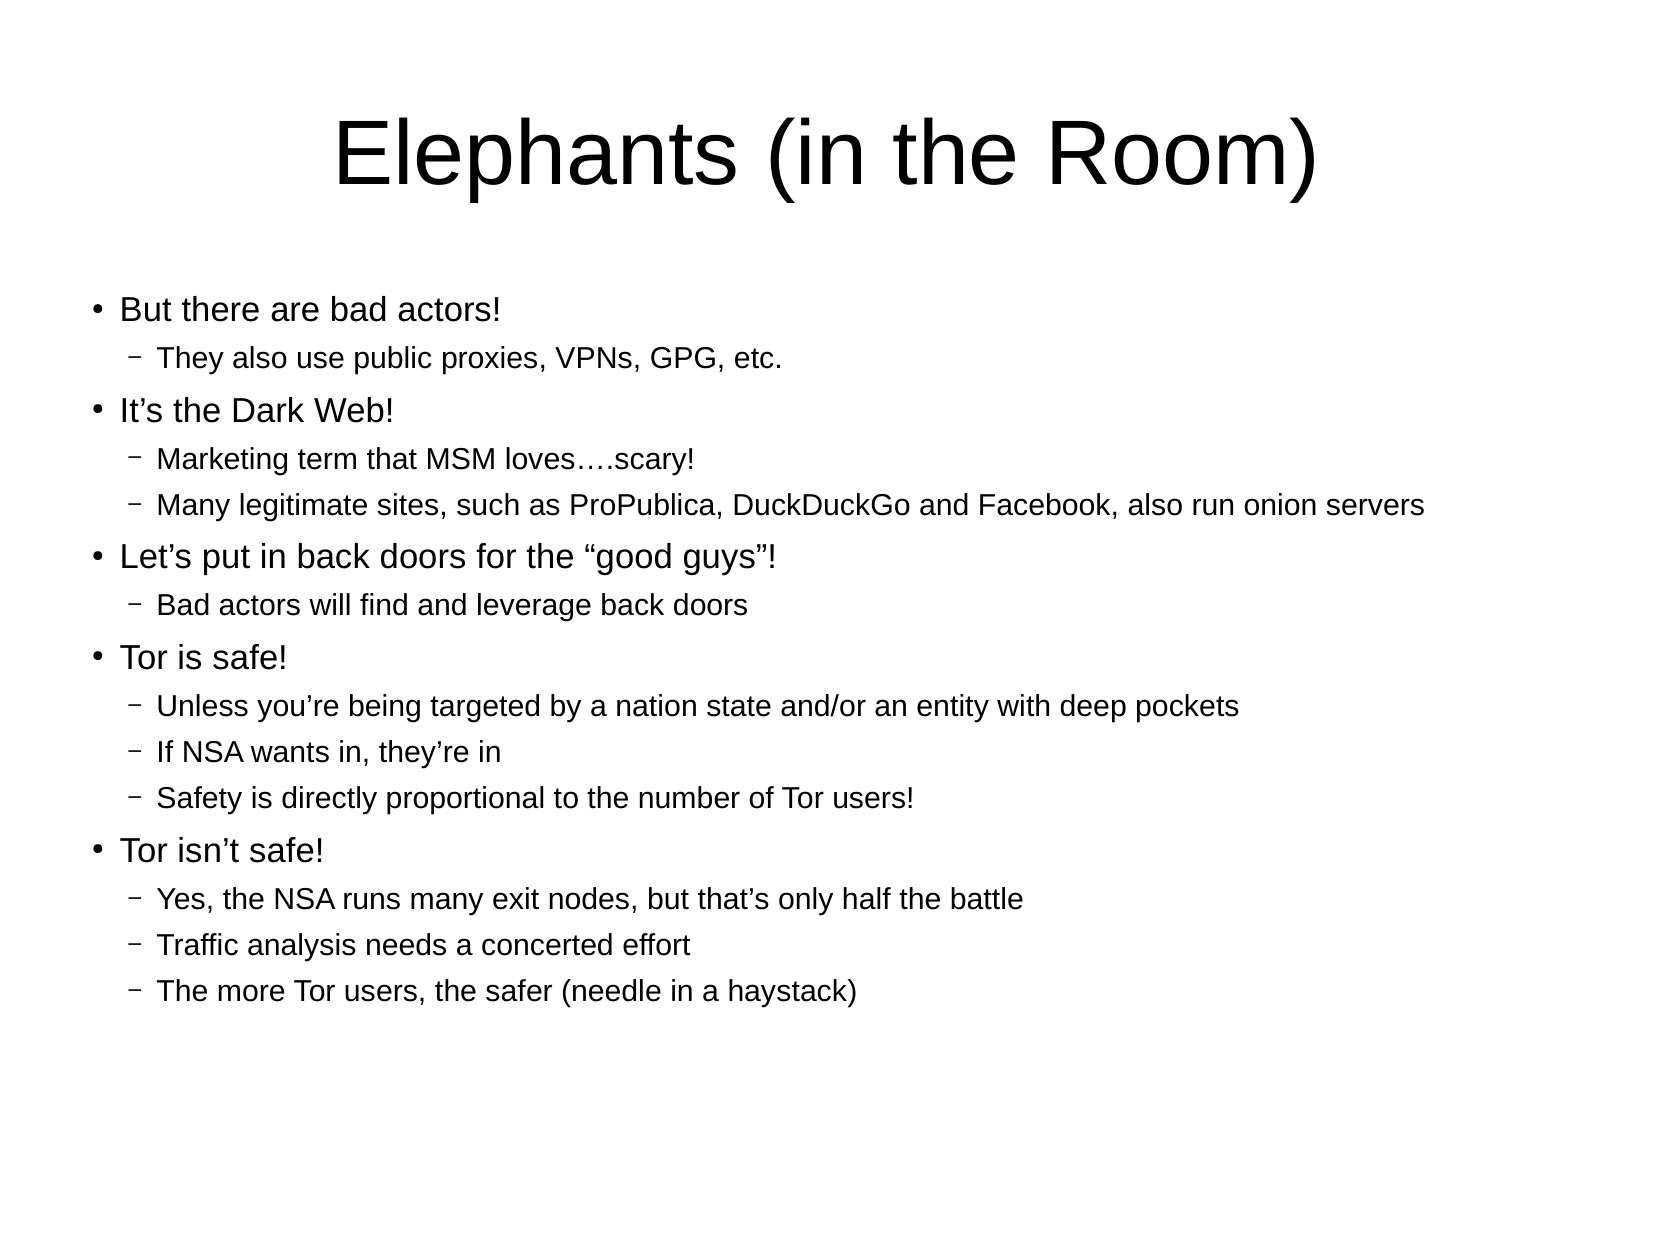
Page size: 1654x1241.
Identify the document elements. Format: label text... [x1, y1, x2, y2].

title Elephants (in the Room) [82, 49, 1571, 257]
list But there are bad actors! They also use public proxies, VPNs, GPG, etc. It’s the Dark Web! Marketing term that MSM loves….scary! Many legitimate sites, such as ProPublica, DuckDuckGo and Facebook, also run onion servers Let’s put in back doors for the “good guys”! Bad actors will find and leverage back doors Tor is safe! Unless you’re being targeted by a nation state and/or an entity with deep pockets If NSA wants in, they’re in Safety is directly proportional to the number of Tor users! Tor isn’t safe! Yes, the NSA runs many exit nodes, but that’s only half the battle Traffic analysis needs a concerted effort The more Tor users, the safer (needle in a haystack) [82, 290, 1571, 1010]
